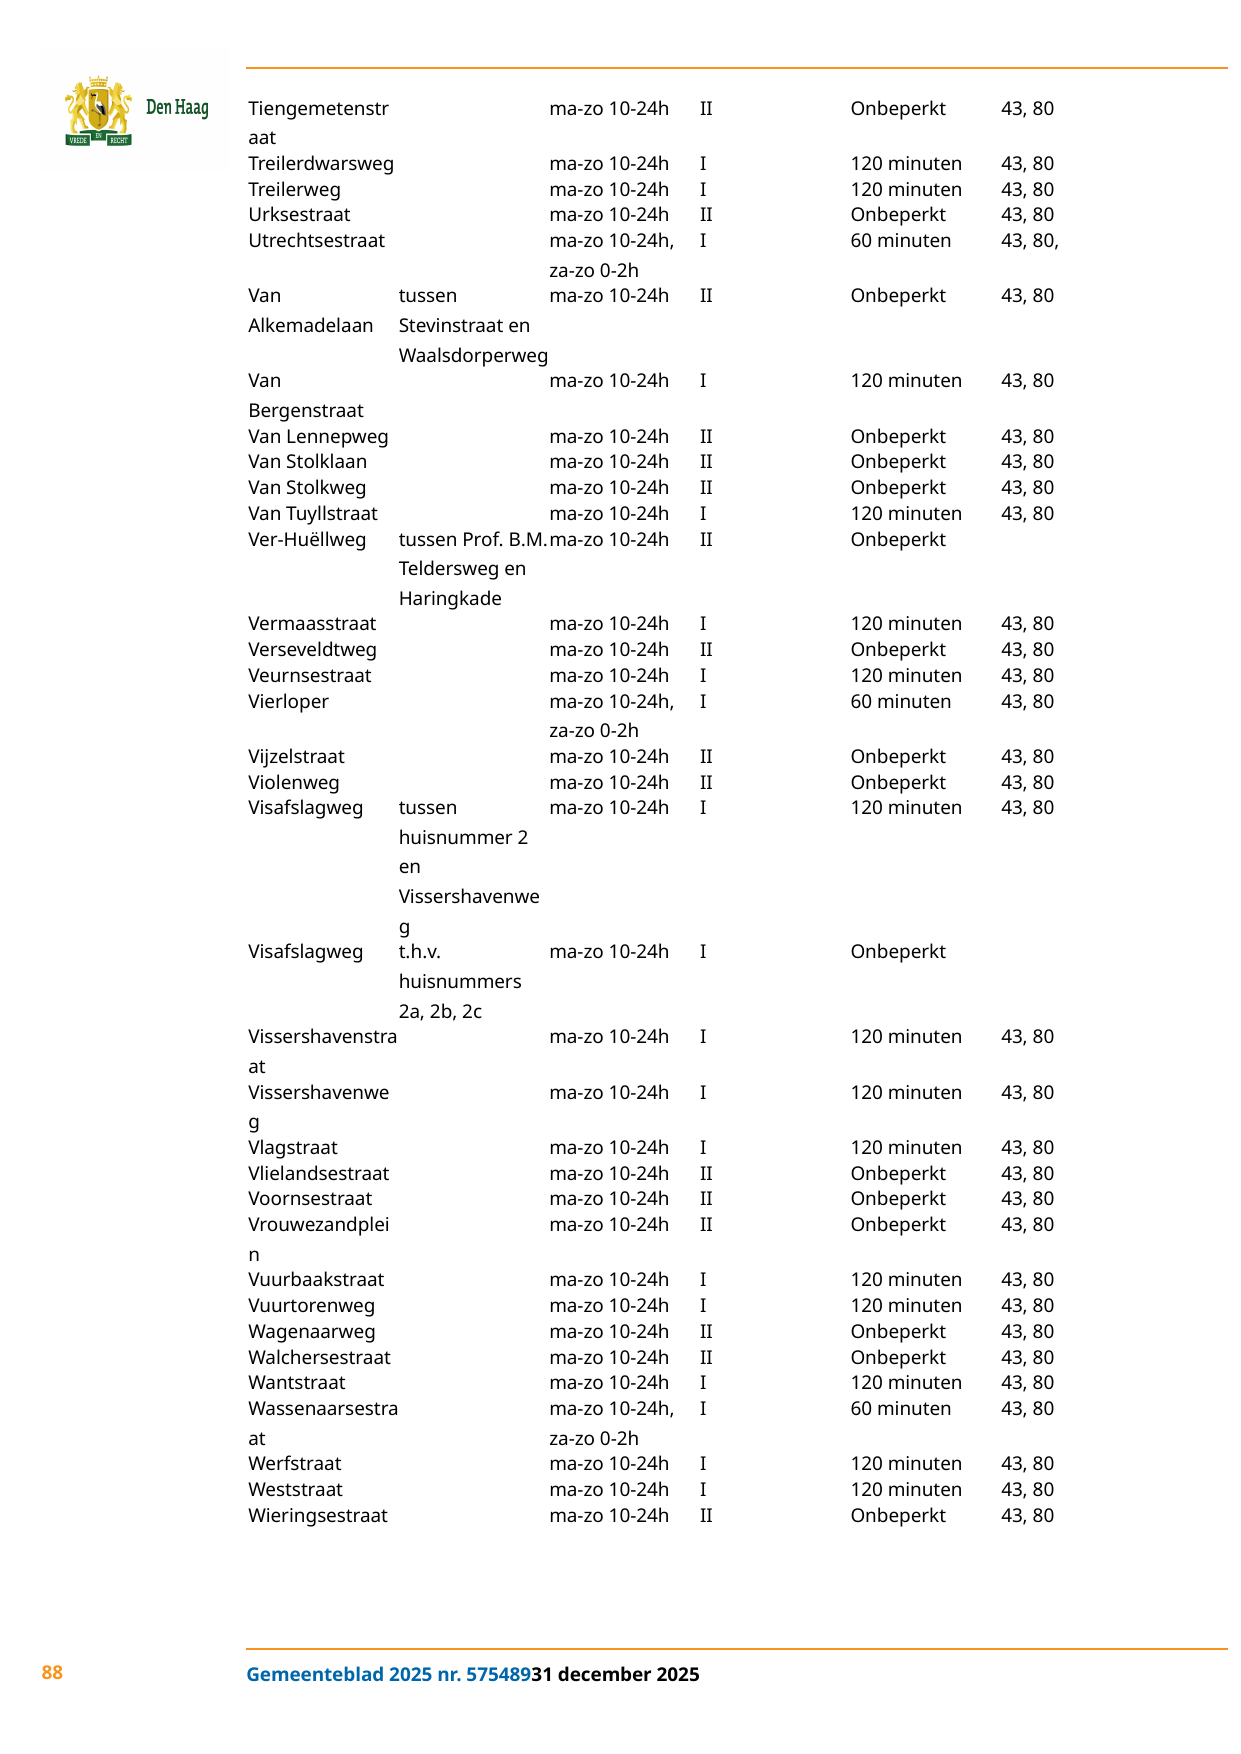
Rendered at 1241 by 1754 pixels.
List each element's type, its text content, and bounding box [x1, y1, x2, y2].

table_cell [399, 688, 549, 743]
table_cell [399, 611, 549, 636]
table_cell [399, 1318, 549, 1344]
table_cell I [700, 611, 850, 636]
table_cell ma-zo 10-24h [549, 526, 700, 611]
table_cell I [700, 368, 850, 423]
table_cell [399, 1079, 549, 1134]
table_cell II [700, 526, 850, 611]
table_cell I [700, 500, 850, 526]
table_cell 60 minuten [850, 688, 1001, 743]
table_cell 120 minuten [850, 1370, 1001, 1395]
table_cell Onbeperkt [850, 1160, 1001, 1186]
table_cell Veurnsestraat [248, 662, 398, 688]
table_cell 43, 80 [1001, 1186, 1152, 1211]
table_cell ma-zo 10-24h [549, 1502, 700, 1528]
table_cell Wagenaarweg [248, 1318, 398, 1344]
table_cell ma-zo 10-24h [549, 1160, 700, 1186]
table_cell 120 minuten [850, 1024, 1001, 1079]
table_cell II [700, 1160, 850, 1186]
table_cell Onbeperkt [850, 474, 1001, 500]
table_cell II [700, 636, 850, 662]
table_cell Vissershavenweg [248, 1079, 398, 1134]
table_cell Vermaasstraat [248, 611, 398, 636]
table_cell II [700, 474, 850, 500]
table_cell 120 minuten [850, 1134, 1001, 1160]
table_cell ma-zo 10-24h, za-zo 0-2h [549, 1395, 700, 1451]
table_cell Weststraat [248, 1476, 398, 1502]
table_cell ma-zo 10-24h [549, 474, 700, 500]
table_cell Onbeperkt [850, 1502, 1001, 1528]
table_cell [1001, 526, 1152, 611]
table_cell 120 minuten [850, 1267, 1001, 1292]
table_cell Werfstraat [248, 1451, 398, 1476]
table_cell II [700, 769, 850, 794]
table_cell Tiengemetenstraat [248, 95, 398, 150]
table_cell 120 minuten [850, 1476, 1001, 1502]
table_cell Onbeperkt [850, 526, 1001, 611]
table_cell ma-zo 10-24h, za-zo 0-2h [549, 688, 700, 743]
table_cell [399, 1293, 549, 1318]
table_cell ma-zo 10-24h [549, 1079, 700, 1134]
table_cell I [700, 1267, 850, 1292]
table_cell ma-zo 10-24h [549, 1186, 700, 1211]
table_cell [399, 1024, 549, 1079]
table_cell II [700, 1186, 850, 1211]
table_cell 43, 80 [1001, 423, 1152, 448]
table_cell Onbeperkt [850, 743, 1001, 769]
table_cell [399, 1186, 549, 1211]
table_cell 43, 80 [1001, 1395, 1152, 1451]
table_cell 120 minuten [850, 1451, 1001, 1476]
table_cell [399, 500, 549, 526]
table_cell ma-zo 10-24h [549, 1370, 700, 1395]
table_cell I [700, 150, 850, 176]
table_cell ma-zo 10-24h [549, 636, 700, 662]
table_cell 43, 80 [1001, 474, 1152, 500]
table_cell tussen huisnummer 2 en Vissershavenweg [399, 795, 549, 939]
table_cell Visafslagweg [248, 795, 398, 939]
table_cell ma-zo 10-24h [549, 368, 700, 423]
table_cell 43, 80 [1001, 202, 1152, 227]
table_cell I [700, 1451, 850, 1476]
table_cell [399, 227, 549, 283]
table_cell Onbeperkt [850, 283, 1001, 367]
table_cell Vlagstraat [248, 1134, 398, 1160]
table_cell 43, 80 [1001, 176, 1152, 202]
table_cell [1001, 939, 1152, 1023]
table_cell II [700, 1344, 850, 1369]
table_cell Verseveldtweg [248, 636, 398, 662]
table_cell Van Lennepweg [248, 423, 398, 448]
table_cell Onbeperkt [850, 769, 1001, 794]
table_cell ma-zo 10-24h, za-zo 0-2h [549, 227, 700, 283]
table_cell II [700, 423, 850, 448]
table_cell Vuurtorenweg [248, 1293, 398, 1318]
table_cell 43, 80 [1001, 283, 1152, 367]
table_cell [399, 150, 549, 176]
table_cell Utrechtsestraat [248, 227, 398, 283]
table_cell [399, 202, 549, 227]
table_cell 120 minuten [850, 150, 1001, 176]
table_cell 43, 80 [1001, 662, 1152, 688]
table_cell ma-zo 10-24h [549, 283, 700, 367]
table_cell Onbeperkt [850, 423, 1001, 448]
table_cell [399, 1344, 549, 1369]
table_cell Onbeperkt [850, 1344, 1001, 1369]
table_cell [399, 1267, 549, 1292]
table_cell 43, 80 [1001, 1293, 1152, 1318]
table_cell 43, 80 [1001, 150, 1152, 176]
table_cell Visafslagweg [248, 939, 398, 1023]
table_cell Van Stolkweg [248, 474, 398, 500]
table_cell 120 minuten [850, 611, 1001, 636]
table_cell [399, 636, 549, 662]
table_cell Onbeperkt [850, 636, 1001, 662]
table_cell 43, 80 [1001, 1211, 1152, 1267]
table_cell [399, 95, 549, 150]
table_cell 43, 80 [1001, 1476, 1152, 1502]
table_cell [399, 1502, 549, 1528]
table_cell 43, 80 [1001, 611, 1152, 636]
table_cell 60 minuten [850, 227, 1001, 283]
table_cell [399, 743, 549, 769]
table_cell 43, 80 [1001, 368, 1152, 423]
table_cell ma-zo 10-24h [549, 95, 700, 150]
table_cell Violenweg [248, 769, 398, 794]
table_cell Van Tuyllstraat [248, 500, 398, 526]
table_cell I [700, 227, 850, 283]
table_cell Onbeperkt [850, 939, 1001, 1023]
table_cell ma-zo 10-24h [549, 1344, 700, 1369]
table_cell Ver-Huëllweg [248, 526, 398, 611]
table_cell ma-zo 10-24h [549, 1476, 700, 1502]
table_cell [399, 662, 549, 688]
table_cell 43, 80 [1001, 688, 1152, 743]
table_cell 120 minuten [850, 500, 1001, 526]
table_cell ma-zo 10-24h [549, 1134, 700, 1160]
table_cell 43, 80 [1001, 1451, 1152, 1476]
table_cell Treilerweg [248, 176, 398, 202]
table_cell Vlielandsestraat [248, 1160, 398, 1186]
table_cell II [700, 95, 850, 150]
table_cell 60 minuten [850, 1395, 1001, 1451]
table_cell [399, 1476, 549, 1502]
table_cell 43, 80 [1001, 1318, 1152, 1344]
table_cell I [700, 939, 850, 1023]
table_cell ma-zo 10-24h [549, 743, 700, 769]
table_cell [399, 423, 549, 448]
table_cell Van Bergenstraat [248, 368, 398, 423]
table_cell [399, 1134, 549, 1160]
table_cell [399, 1395, 549, 1451]
table_cell Vissershavenstraat [248, 1024, 398, 1079]
table_cell II [700, 1318, 850, 1344]
table_cell Treilerdwarsweg [248, 150, 398, 176]
table_cell 43, 80 [1001, 1134, 1152, 1160]
table_cell Van Stolklaan [248, 449, 398, 474]
table_cell [399, 176, 549, 202]
table_cell ma-zo 10-24h [549, 202, 700, 227]
table_cell 120 minuten [850, 662, 1001, 688]
table_cell Wantstraat [248, 1370, 398, 1395]
table_cell I [700, 688, 850, 743]
table_cell ma-zo 10-24h [549, 1318, 700, 1344]
table_cell I [700, 662, 850, 688]
table_cell 43, 80 [1001, 769, 1152, 794]
table_cell [399, 449, 549, 474]
table_cell Onbeperkt [850, 1186, 1001, 1211]
table_cell I [700, 1079, 850, 1134]
table_cell 43, 80 [1001, 1079, 1152, 1134]
table_cell 120 minuten [850, 176, 1001, 202]
table_cell ma-zo 10-24h [549, 500, 700, 526]
table_cell Onbeperkt [850, 449, 1001, 474]
table_cell Onbeperkt [850, 1318, 1001, 1344]
table_cell tussen Stevinstraat en Waalsdorperweg [399, 283, 549, 367]
table_cell ma-zo 10-24h [549, 1267, 700, 1292]
table_cell ma-zo 10-24h [549, 449, 700, 474]
table_cell 43, 80 [1001, 95, 1152, 150]
table_cell 43, 80 [1001, 449, 1152, 474]
table_cell ma-zo 10-24h [549, 1211, 700, 1267]
table_cell [399, 368, 549, 423]
table_cell ma-zo 10-24h [549, 611, 700, 636]
table_cell 43, 80 [1001, 1344, 1152, 1369]
table_cell 120 minuten [850, 368, 1001, 423]
table_cell I [700, 1476, 850, 1502]
table_cell II [700, 202, 850, 227]
table_cell ma-zo 10-24h [549, 150, 700, 176]
table_cell Onbeperkt [850, 202, 1001, 227]
table_cell ma-zo 10-24h [549, 662, 700, 688]
table_cell Onbeperkt [850, 95, 1001, 150]
table_cell Onbeperkt [850, 1211, 1001, 1267]
table_cell Wassenaarsestraat [248, 1395, 398, 1451]
table_cell II [700, 283, 850, 367]
table_cell 43, 80 [1001, 1160, 1152, 1186]
table_cell II [700, 449, 850, 474]
table_cell Urksestraat [248, 202, 398, 227]
table_cell I [700, 1395, 850, 1451]
picture [41, 47, 231, 172]
table_cell [399, 1211, 549, 1267]
table_cell I [700, 1293, 850, 1318]
table_cell ma-zo 10-24h [549, 423, 700, 448]
table_cell ma-zo 10-24h [549, 1451, 700, 1476]
table_cell I [700, 176, 850, 202]
table_cell 43, 80 [1001, 636, 1152, 662]
table_cell 120 minuten [850, 1079, 1001, 1134]
table_cell 120 minuten [850, 795, 1001, 939]
table_cell II [700, 743, 850, 769]
table_cell 43, 80 [1001, 1370, 1152, 1395]
table_cell II [700, 1502, 850, 1528]
table_cell I [700, 1134, 850, 1160]
table_cell [399, 1451, 549, 1476]
table_cell [399, 1160, 549, 1186]
table_cell Vierloper [248, 688, 398, 743]
table_cell 43, 80 [1001, 795, 1152, 939]
table_cell Vrouwezandplein [248, 1211, 398, 1267]
table_cell Walchersestraat [248, 1344, 398, 1369]
table_cell Voornsestraat [248, 1186, 398, 1211]
table_cell ma-zo 10-24h [549, 176, 700, 202]
table_cell 120 minuten [850, 1293, 1001, 1318]
table_cell II [700, 1211, 850, 1267]
table_cell [399, 474, 549, 500]
table_cell Vijzelstraat [248, 743, 398, 769]
table_cell 43, 80 [1001, 1502, 1152, 1528]
table_cell Vuurbaakstraat [248, 1267, 398, 1292]
table_cell Van Alkemadelaan [248, 283, 398, 367]
table_cell tussen Prof. B.M. Teldersweg en Haringkade [399, 526, 549, 611]
table_cell 43, 80 [1001, 1024, 1152, 1079]
table_cell ma-zo 10-24h [549, 769, 700, 794]
table_cell ma-zo 10-24h [549, 939, 700, 1023]
table_cell 43, 80 [1001, 743, 1152, 769]
table_cell ma-zo 10-24h [549, 1293, 700, 1318]
table_cell ma-zo 10-24h [549, 795, 700, 939]
table_cell 43, 80 [1001, 1267, 1152, 1292]
table_cell I [700, 1370, 850, 1395]
table_cell t.h.v. huisnummers 2a, 2b, 2c [399, 939, 549, 1023]
table_cell Wieringsestraat [248, 1502, 398, 1528]
table_cell ma-zo 10-24h [549, 1024, 700, 1079]
table_cell 43, 80, [1001, 227, 1152, 283]
table_cell 43, 80 [1001, 500, 1152, 526]
table_cell I [700, 1024, 850, 1079]
table_cell [399, 769, 549, 794]
table_cell I [700, 795, 850, 939]
table_cell [399, 1370, 549, 1395]
